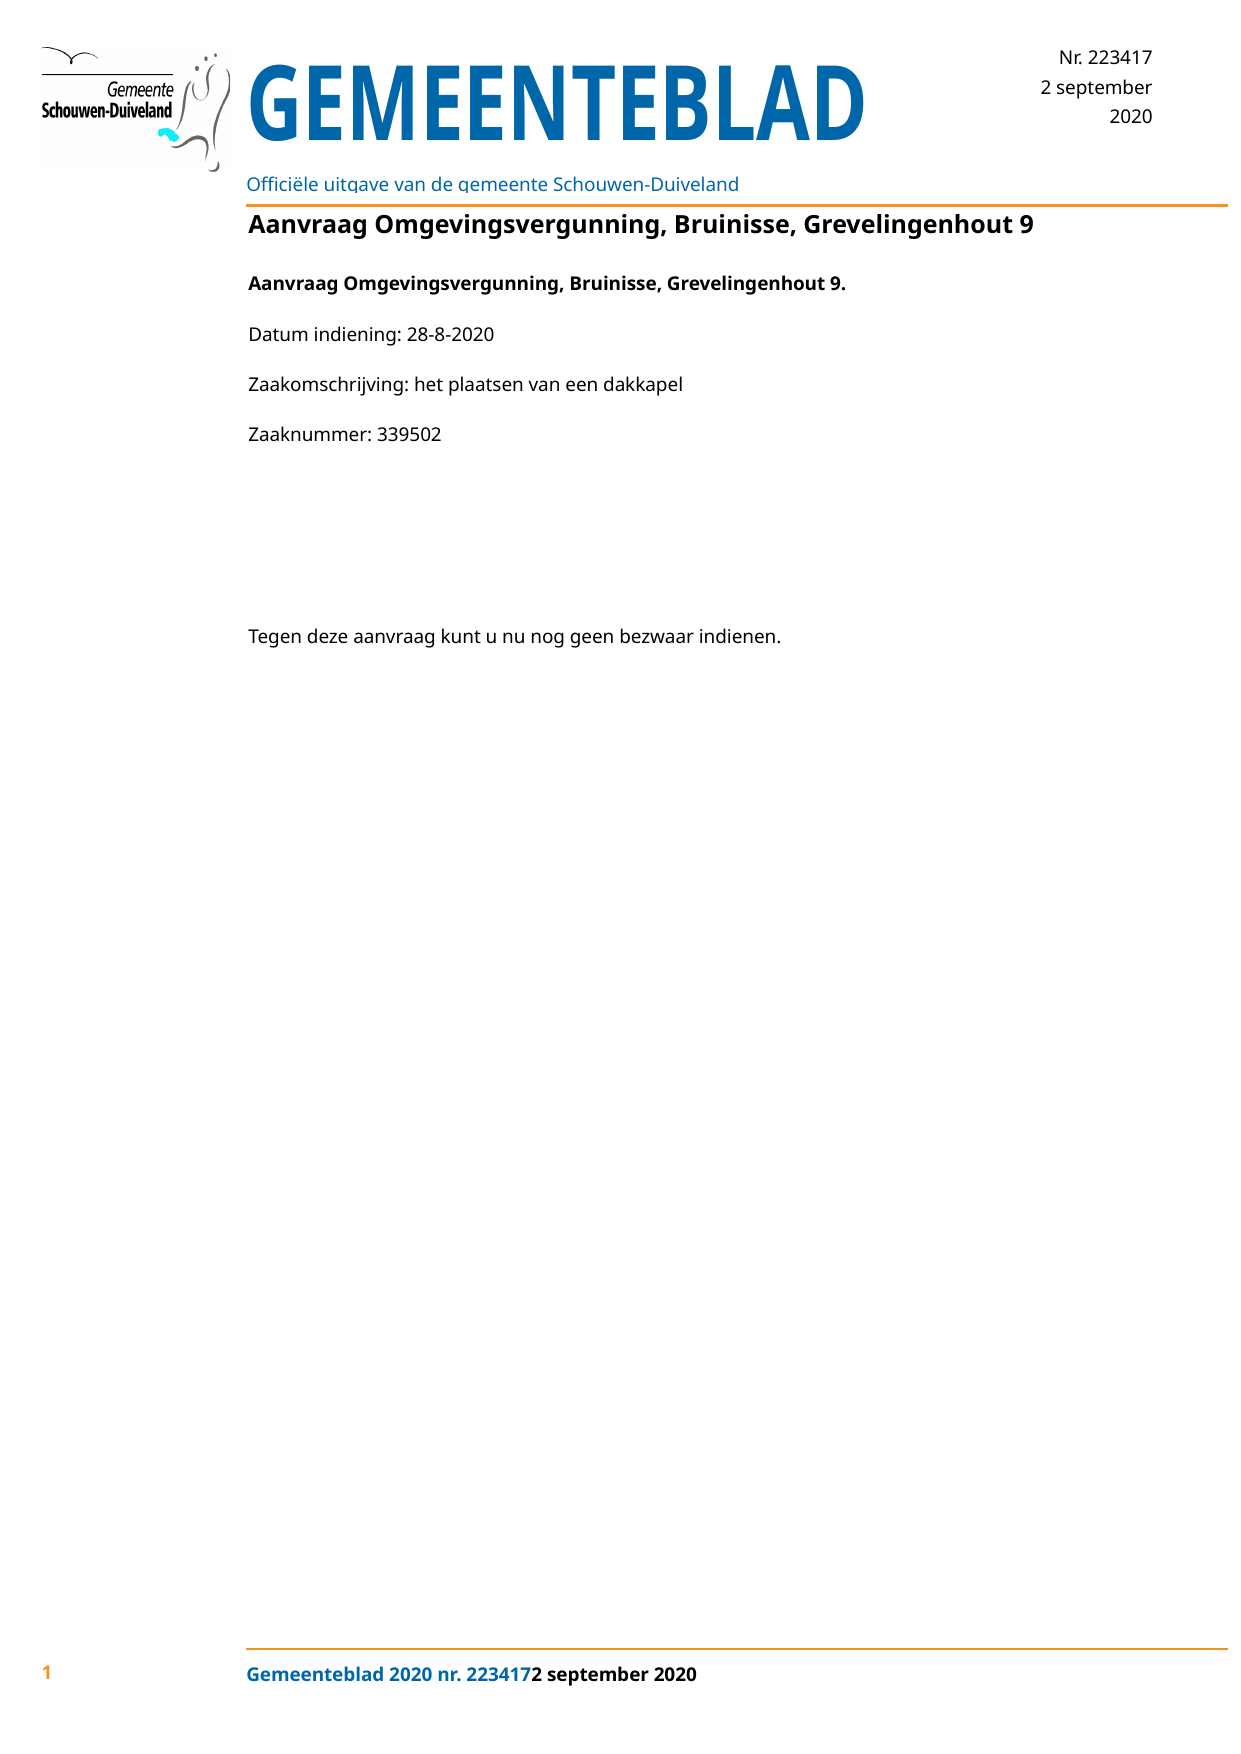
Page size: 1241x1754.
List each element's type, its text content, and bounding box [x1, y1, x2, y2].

picture [41, 47, 231, 172]
text Aanvraag Omgevingsvergunning, Bruinisse, Grevelingenhout 9. [248, 270, 1152, 296]
text Datum indiening: 28-8-2020 [248, 321, 1152, 346]
text Tegen deze aanvraag kunt u nu nog geen bezwaar indienen. [248, 623, 1152, 649]
text Aanvraag Omgevingsvergunning, Bruinisse, Grevelingenhout 9 [248, 207, 1152, 241]
text Zaaknummer: 339502 [248, 422, 1152, 447]
text Zaakomschrijving: het plaatsen van een dakkapel [248, 371, 1152, 397]
